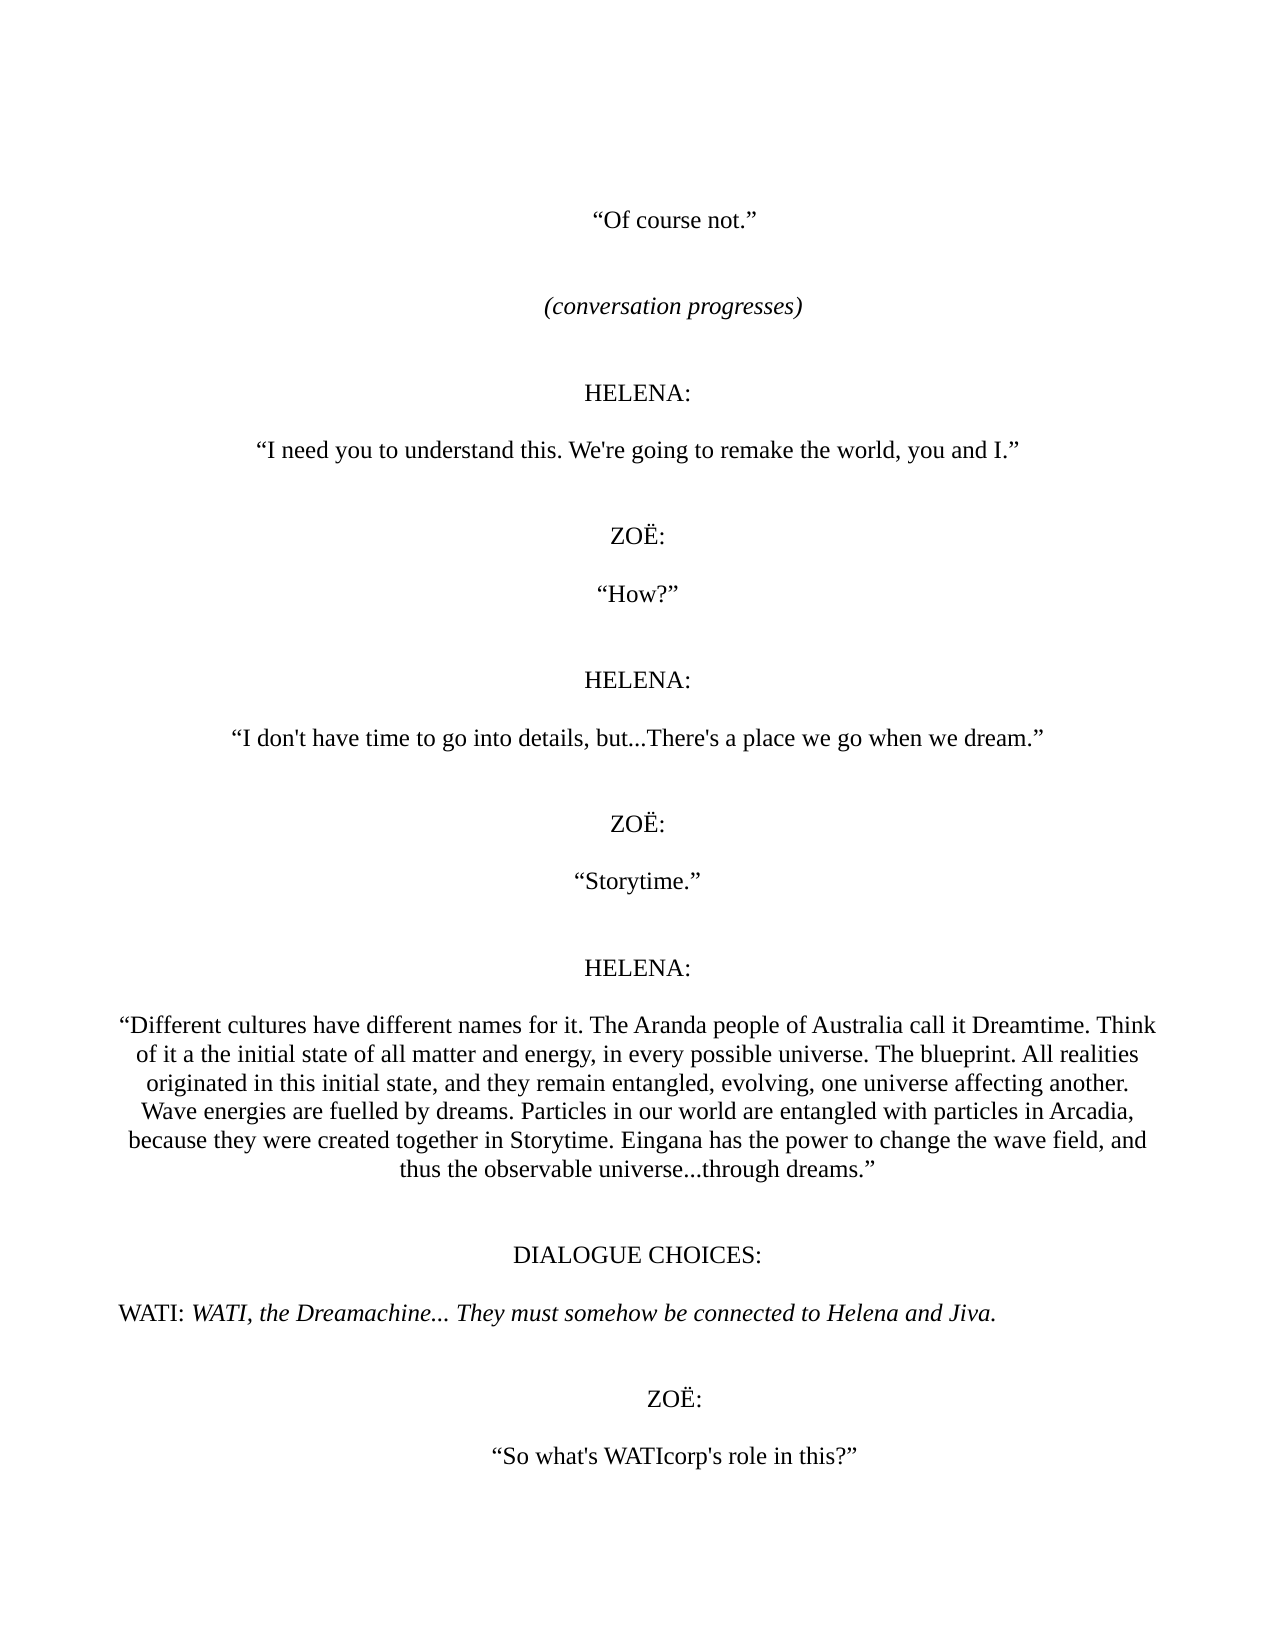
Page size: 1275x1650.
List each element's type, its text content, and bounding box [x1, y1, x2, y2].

text ZOË: [118, 521, 1157, 550]
text “Storytime.” [118, 866, 1157, 895]
text “Of course not.” [118, 205, 1157, 234]
text WATI: WATI, the Dreamachine... They must somehow be connected to Helena and Jiva. [118, 1298, 1157, 1326]
text HELENA: [118, 953, 1157, 981]
text ZOË: [118, 1384, 1157, 1413]
text “How?” [118, 579, 1157, 608]
text “I need you to understand this. We're going to remake the world, you and I.” [118, 435, 1157, 464]
text (conversation progresses) [118, 291, 1157, 320]
text “Different cultures have different names for it. The Aranda people of Australia call it Dreamtime. Think of it a the initial state of all matter and energy, in every possible universe. The blueprint. All realities originated in this initial state, and they remain entangled, evolving, one universe affecting another. Wave energies are fuelled by dreams. Particles in our world are entangled with particles in Arcadia, because they were created together in Storytime. Eingana has the power to change the wave field, and thus the observable universe...through dreams.” [118, 981, 1157, 1183]
text HELENA: [118, 378, 1157, 406]
text DIALOGUE CHOICES: [118, 1240, 1157, 1269]
text HELENA: [118, 665, 1157, 694]
text ZOË: [118, 809, 1157, 838]
text “So what's WATIcorp's role in this?” [118, 1441, 1157, 1470]
text “I don't have time to go into details, but...There's a place we go when we dream.” [118, 723, 1157, 751]
